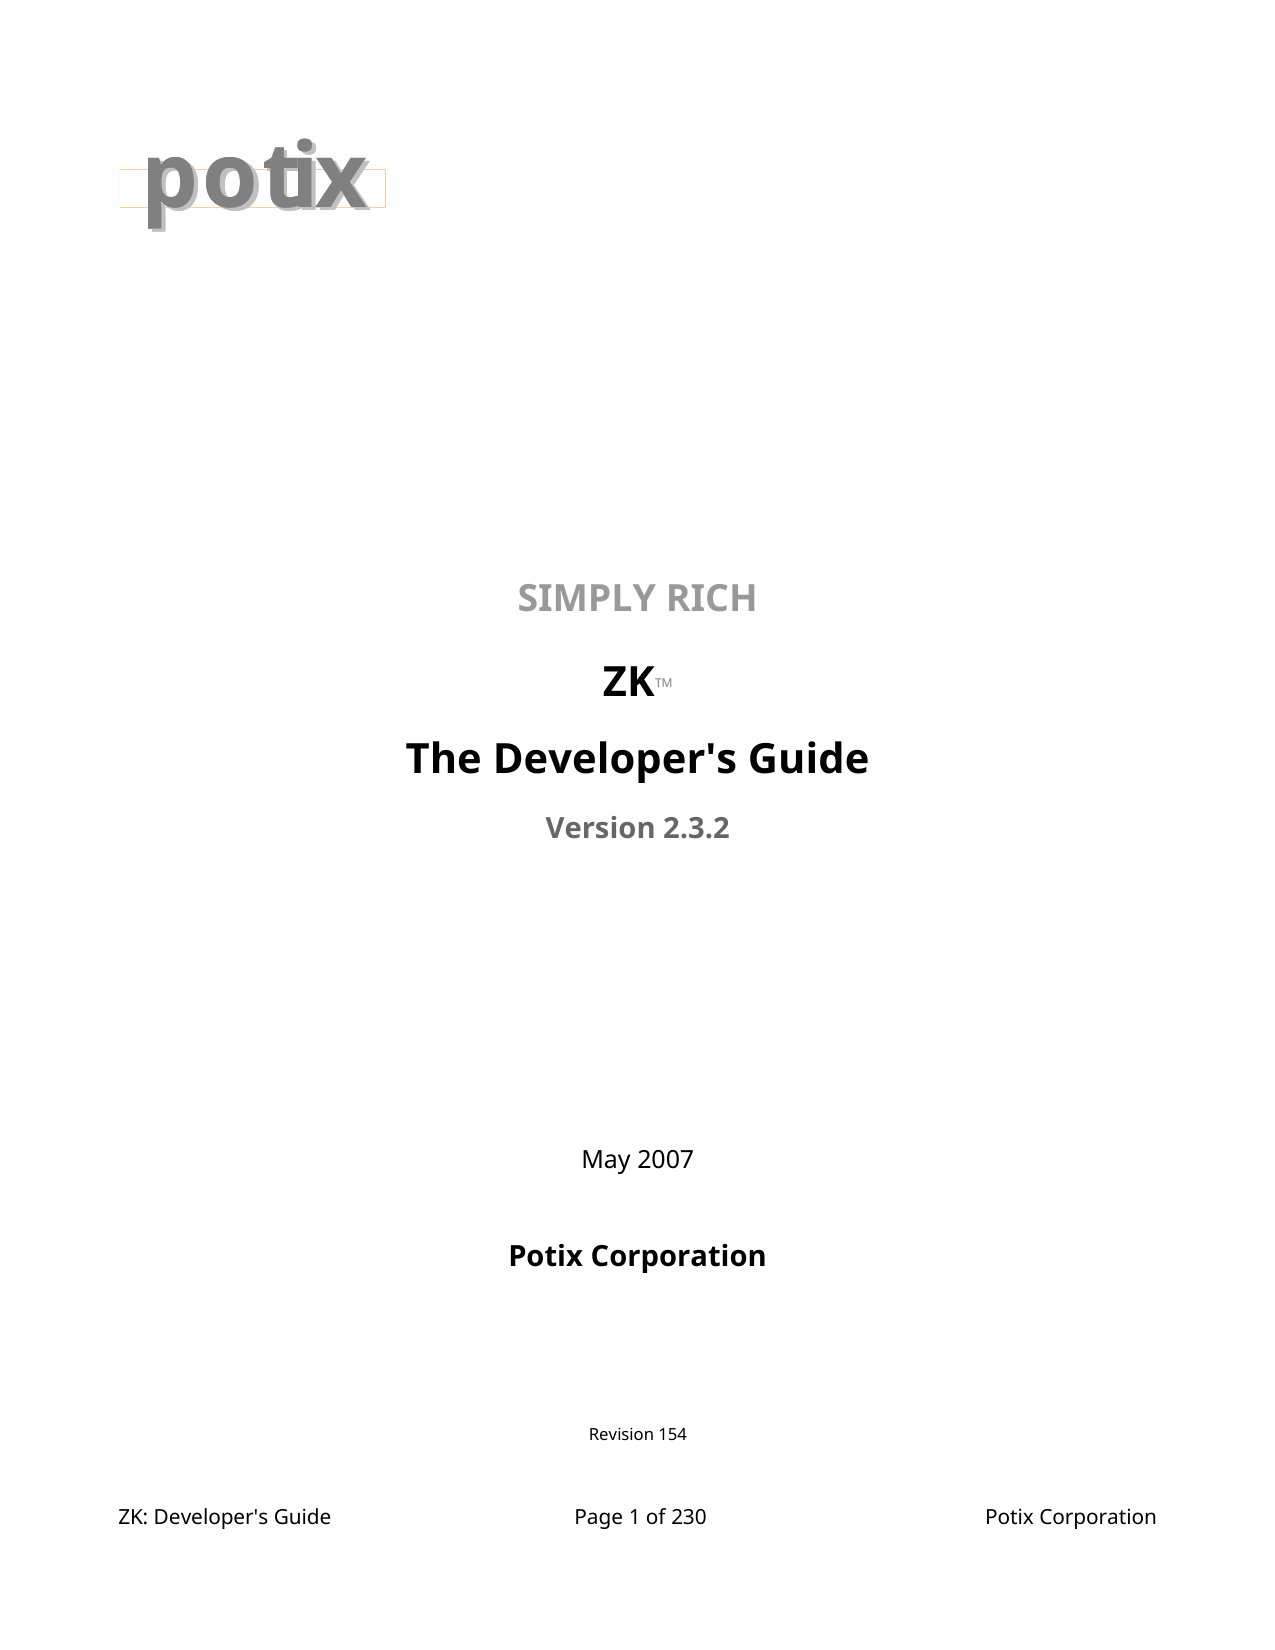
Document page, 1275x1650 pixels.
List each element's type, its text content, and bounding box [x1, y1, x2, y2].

text May 2007 [118, 1142, 1157, 1176]
text Version 2.3.2 [118, 807, 1157, 847]
text ZKTM [118, 652, 1157, 708]
text Potix Corporation [118, 1235, 1157, 1275]
text The Developer's Guide [118, 729, 1157, 786]
text SIMPLY RICH [118, 571, 1157, 622]
text Revision 154 [118, 1422, 1157, 1445]
